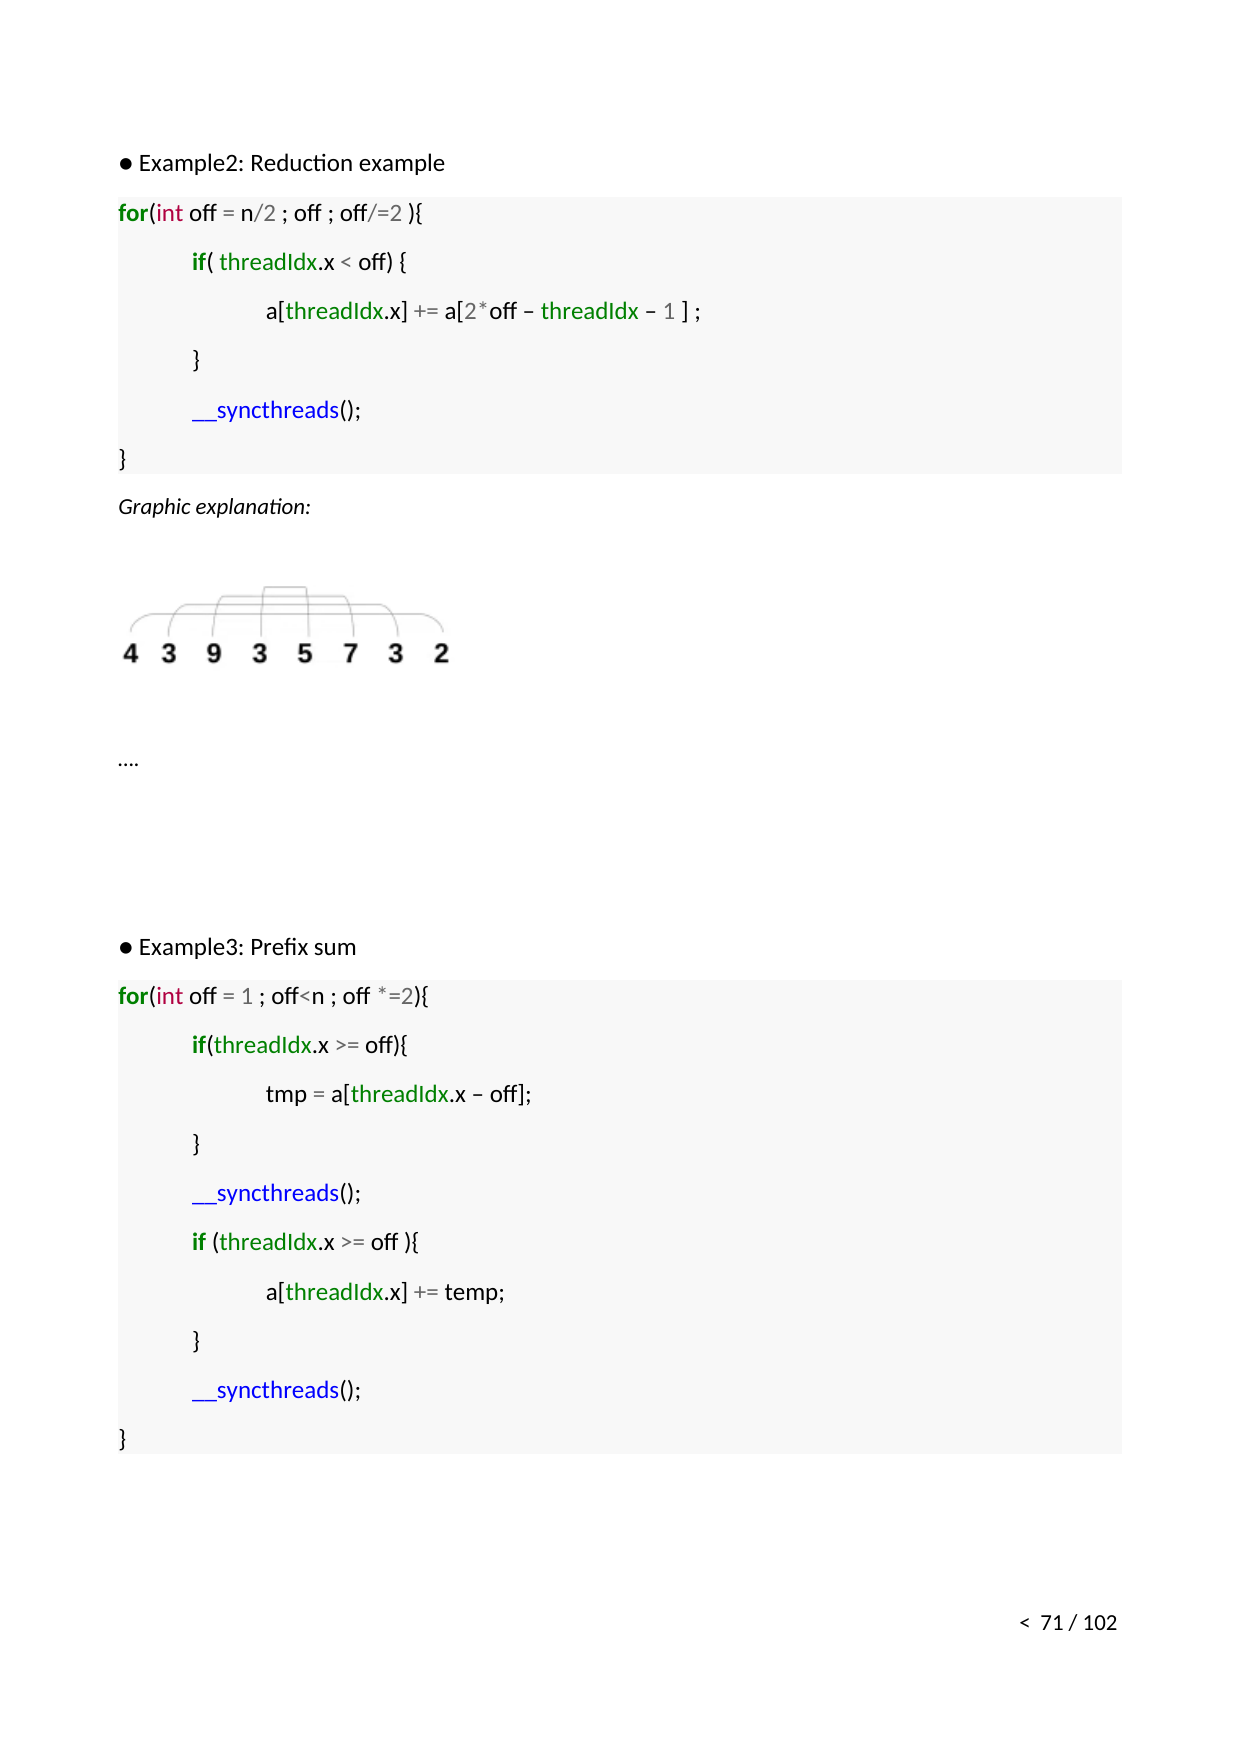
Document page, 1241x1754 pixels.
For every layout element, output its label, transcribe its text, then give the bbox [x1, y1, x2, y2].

text tmp = a[threadIdx.x – off]; [118, 1078, 1122, 1109]
text for(int off = n/2 ; off ; off/=2 ){ [118, 197, 1122, 227]
text } [118, 443, 1122, 474]
text if(threadIdx.x >= off){ [118, 1029, 1122, 1060]
text for(int off = 1 ; off<n ; off *=2){ [118, 980, 1122, 1011]
text __syncthreads(); [118, 394, 1122, 424]
picture [118, 585, 479, 680]
text } [118, 1423, 1122, 1454]
text } [118, 1128, 1122, 1158]
text ● Example2: Reduction example [118, 148, 1122, 178]
text if( threadIdx.x < off) { [118, 246, 1122, 277]
text } [118, 345, 1122, 375]
text Graphic explanation: [118, 492, 1122, 521]
text a[threadIdx.x] += a[2*off – threadIdx – 1 ] ; [118, 295, 1122, 326]
text if (threadIdx.x >= off ){ [118, 1226, 1122, 1257]
text ● Example3: Prefix sum [118, 931, 1122, 961]
text } [118, 1325, 1122, 1355]
text __syncthreads(); [118, 1177, 1122, 1208]
text __syncthreads(); [118, 1374, 1122, 1405]
text a[threadIdx.x] += temp; [118, 1276, 1122, 1306]
text …. [118, 744, 1122, 772]
